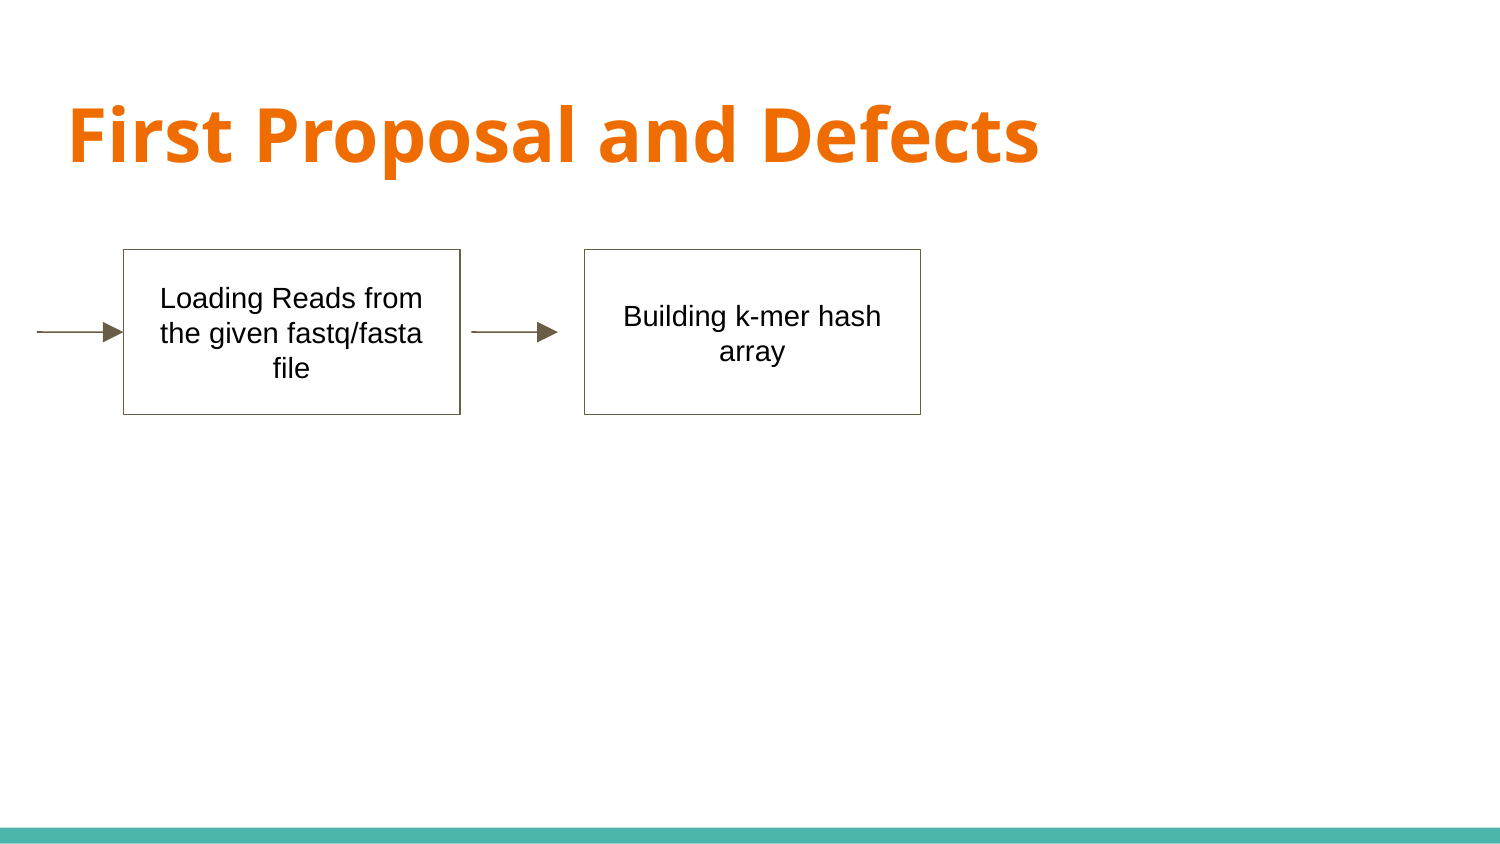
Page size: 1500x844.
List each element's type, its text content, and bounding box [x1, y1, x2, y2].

text_box Building k-mer hash array [584, 249, 921, 415]
text_box Loading Reads from the given fastq/fasta file [123, 249, 460, 415]
title First Proposal and Defects [51, 72, 1449, 189]
